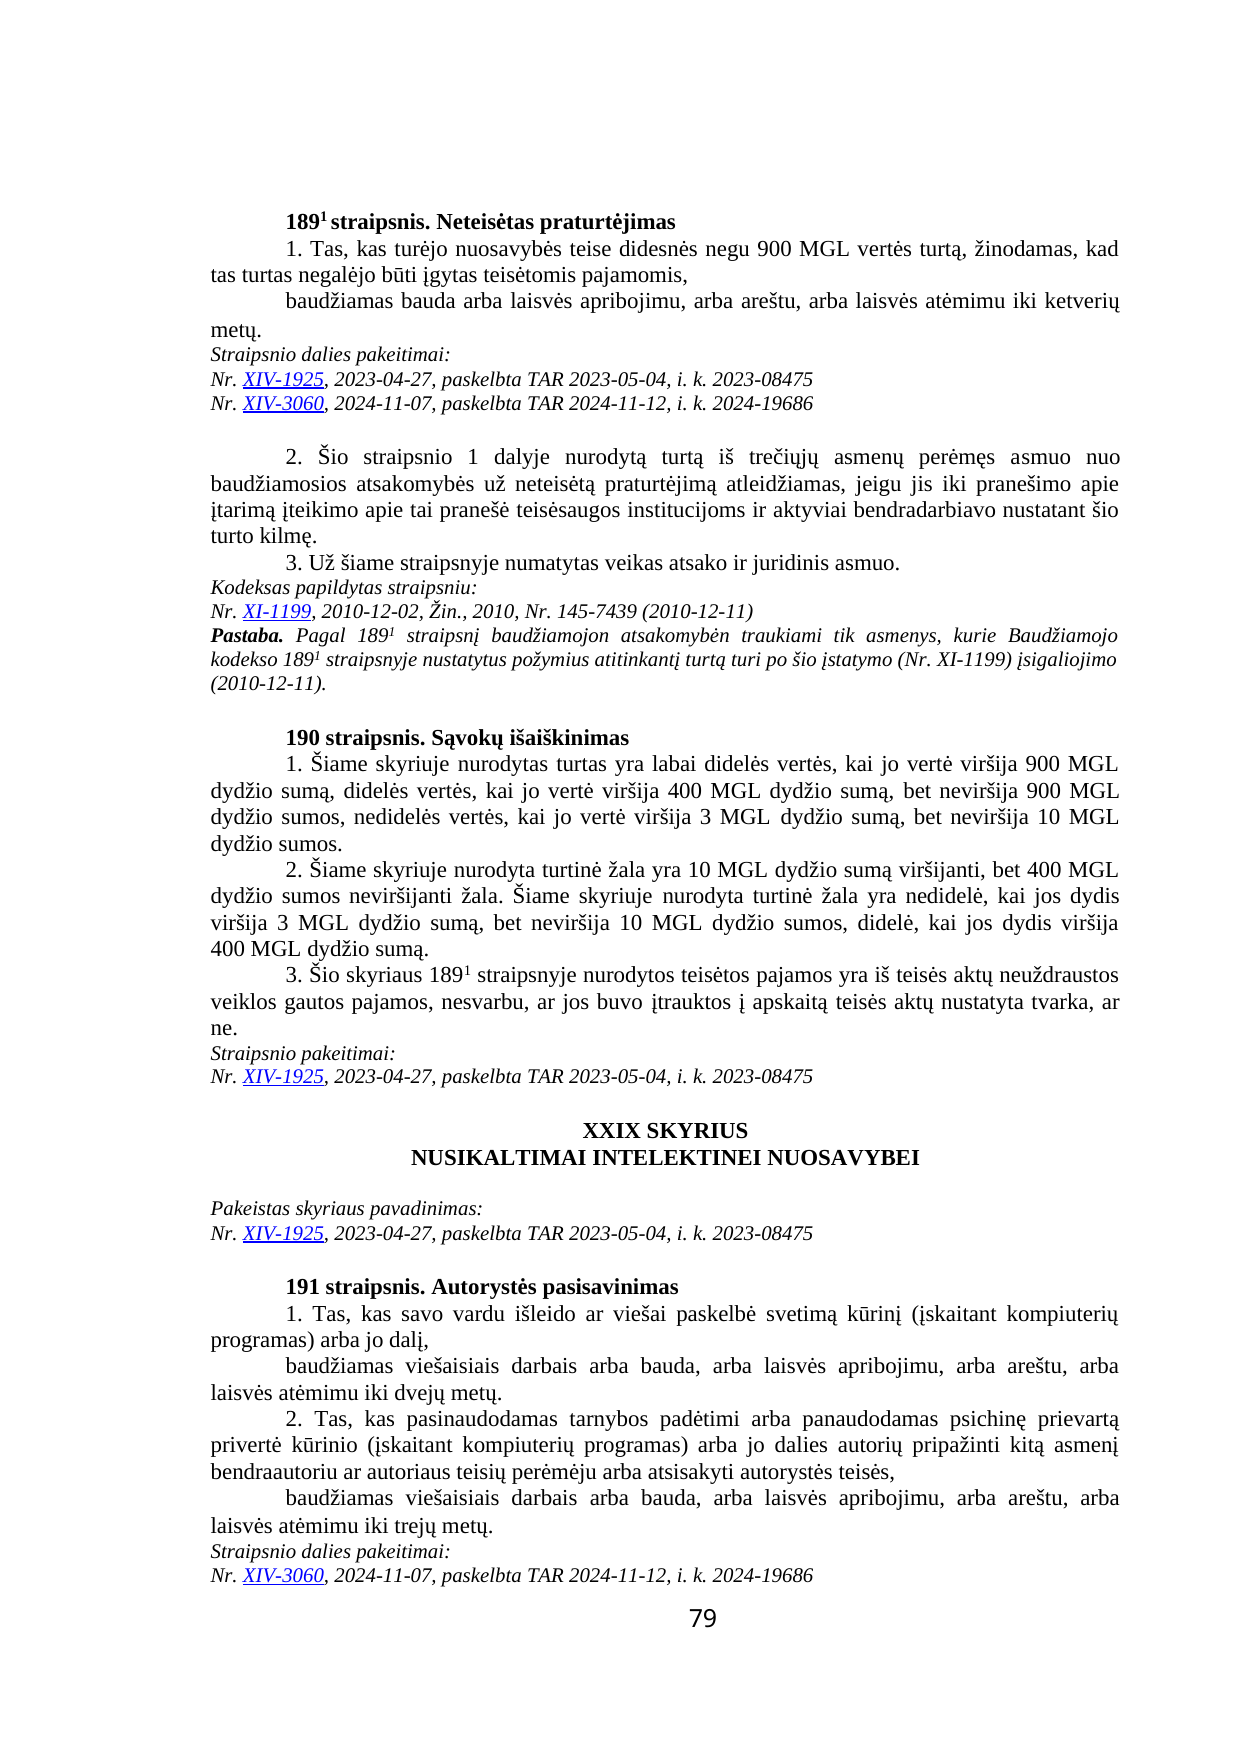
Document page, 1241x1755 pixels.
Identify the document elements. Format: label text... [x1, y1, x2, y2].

text Straipsnio dalies pakeitimai: [210, 342, 1120, 366]
text 1. Tas, kas savo vardu išleido ar viešai paskelbė svetimą kūrinį (įskaitant kompiuterių programas) arba jo dalį, [210, 1299, 1120, 1352]
text Kodeksas papildytas straipsniu: [210, 575, 1120, 599]
text Nr. XIV-3060, 2024-11-07, paskelbta TAR 2024-11-12, i. k. 2024-19686 [210, 391, 1120, 414]
text 2. Tas, kas pasinaudodamas tarnybos padėtimi arba panaudodamas psichinę prievartą privertė kūrinio (įskaitant kompiuterių programas) arba jo dalies autorių pripažinti kitą asmenį bendraautoriu ar autoriaus teisių perėmėju arba atsisakyti autorystės teisės, [210, 1405, 1120, 1484]
text Nr. XIV-1925, 2023-04-27, paskelbta TAR 2023-05-04, i. k. 2023-08475 [210, 1064, 1120, 1088]
text Nr. XIV-3060, 2024-11-07, paskelbta TAR 2024-11-12, i. k. 2024-19686 [210, 1563, 1120, 1587]
text Nr. XIV-1925, 2023-04-27, paskelbta TAR 2023-05-04, i. k. 2023-08475 [210, 366, 1120, 391]
text Straipsnio pakeitimai: [210, 1040, 1120, 1064]
text baudžiamas viešaisiais darbais arba bauda, arba laisvės apribojimu, arba areštu, arba laisvės atėmimu iki dvejų metų. [210, 1352, 1120, 1405]
text baudžiamas bauda arba laisvės apribojimu, arba areštu, arba laisvės atėmimu iki ketverių metų. [210, 287, 1120, 342]
text NUSIKALTIMAI INTELEKTINEI NUOSAVYBEI [210, 1144, 1120, 1170]
text Pakeistas skyriaus pavadinimas: [210, 1196, 1120, 1220]
subtitle XXIX SKYRIUS [210, 1117, 1120, 1144]
text 1. Šiame skyriuje nurodytas turtas yra labai didelės vertės, kai jo vertė viršija 900 MGL dydžio sumą, didelės vertės, kai jo vertė viršija 400 MGL dydžio sumą, bet neviršija 900 MGL dydžio sumos, nedidelės vertės, kai jo vertė viršija 3 MGL dydžio sumą, bet neviršija 10 MGL dydžio sumos. [210, 751, 1120, 856]
text 3. Už šiame straipsnyje numatytas veikas atsako ir juridinis asmuo. [210, 549, 1120, 575]
text 2. Šiame skyriuje nurodyta turtinė žala yra 10 MGL dydžio sumą viršijanti, bet 400 MGL dydžio sumos neviršijanti žala. Šiame skyriuje nurodyta turtinė žala yra nedidelė, kai jos dydis viršija 3 MGL dydžio sumą, bet neviršija 10 MGL dydžio sumos, didelė, kai jos dydis viršija 400 MGL dydžio sumą. [210, 856, 1120, 961]
text 2. Šio straipsnio 1 dalyje nurodytą turtą iš trečiųjų asmenų perėmęs asmuo nuo baudžiamosios atsakomybės už neteisėtą praturtėjimą atleidžiamas, jeigu jis iki pranešimo apie įtarimą įteikimo apie tai pranešė teisėsaugos institucijoms ir aktyviai bendradarbiavo nustatant šio turto kilmę. [210, 443, 1120, 549]
text Pastaba. Pagal 1891 straipsnį baudžiamojon atsakomybėn traukiami tik asmenys, kurie Baudžiamojo kodekso 1891 straipsnyje nustatytus požymius atitinkantį turtą turi po šio įstatymo (Nr. XI-1199) įsigaliojimo (2010-12-11). [210, 623, 1120, 695]
text 1891 straipsnis. Neteisėtas praturtėjimas [210, 208, 1120, 234]
text Nr. XI-1199, 2010-12-02, Žin., 2010, Nr. 145-7439 (2010-12-11) [210, 599, 1120, 623]
text baudžiamas viešaisiais darbais arba bauda, arba laisvės apribojimu, arba areštu, arba laisvės atėmimu iki trejų metų. [210, 1484, 1120, 1539]
text 190 straipsnis. Sąvokų išaiškinimas [210, 724, 1120, 751]
text 3. Šio skyriaus 1891 straipsnyje nurodytos teisėtos pajamos yra iš teisės aktų neuždraustos veiklos gautos pajamos, nesvarbu, ar jos buvo įtrauktos į apskaitą teisės aktų nustatyta tvarka, ar ne. [210, 961, 1120, 1040]
text 1. Tas, kas turėjo nuosavybės teise didesnės negu 900 MGL vertės turtą, žinodamas, kad tas turtas negalėjo būti įgytas teisėtomis pajamomis, [210, 234, 1120, 287]
text Straipsnio dalies pakeitimai: [210, 1539, 1120, 1563]
text Nr. XIV-1925, 2023-04-27, paskelbta TAR 2023-05-04, i. k. 2023-08475 [210, 1220, 1120, 1244]
text 191 straipsnis. Autorystės pasisavinimas [210, 1273, 1120, 1299]
